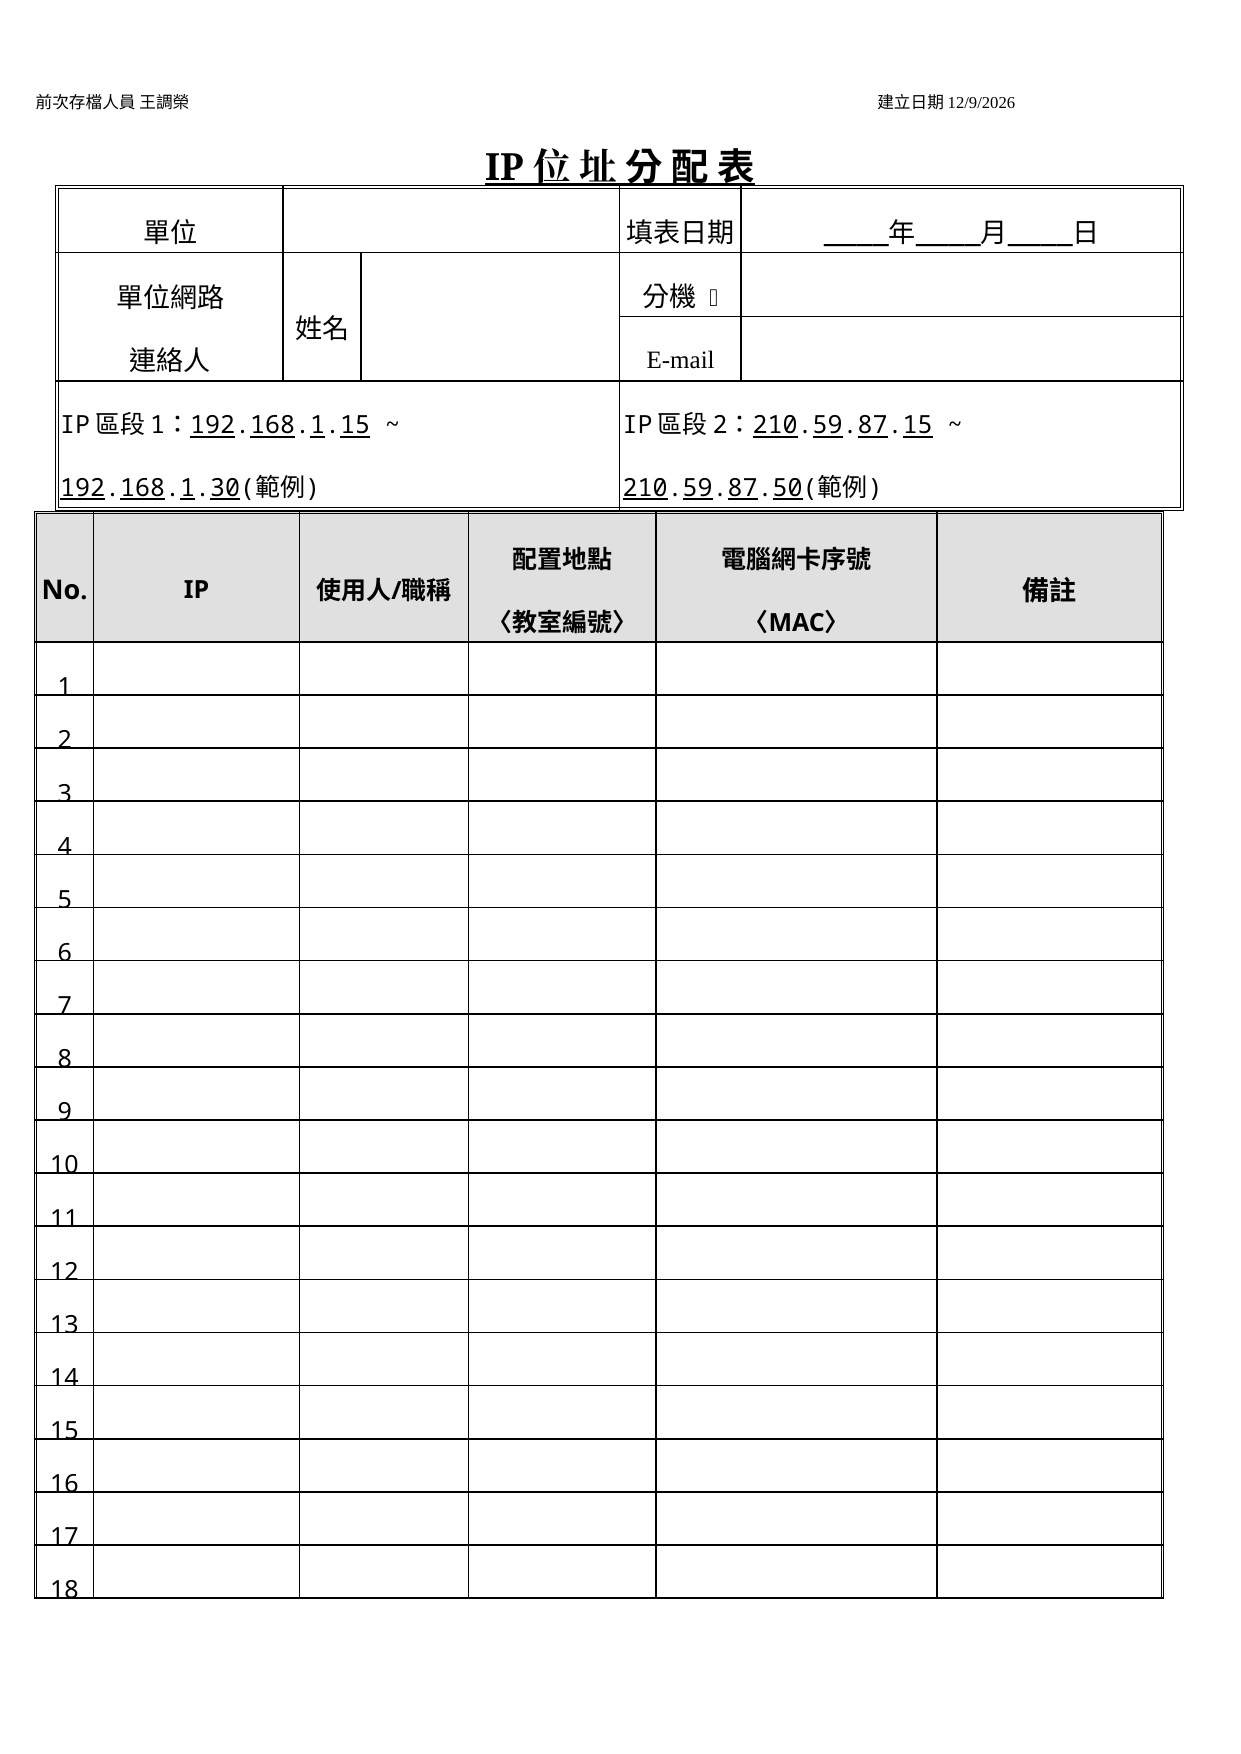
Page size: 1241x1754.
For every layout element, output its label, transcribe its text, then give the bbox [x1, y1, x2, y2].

table_cell [469, 1546, 655, 1597]
table_cell [94, 1174, 299, 1225]
table_cell [300, 1015, 468, 1066]
table_cell [938, 1015, 1161, 1066]
table_cell [300, 749, 468, 800]
table_cell 15 [37, 1386, 93, 1438]
table_cell [94, 1493, 299, 1544]
table_cell [300, 1386, 468, 1438]
table_cell [300, 643, 468, 694]
table_cell [94, 1015, 299, 1066]
table_cell [938, 1386, 1161, 1438]
table_cell [938, 1227, 1161, 1278]
table_cell [938, 908, 1161, 960]
table_cell 單位網路 連絡人 [59, 253, 282, 380]
table_cell [300, 696, 468, 747]
table_cell IP區段1：192.168.1.15 ~ 192.168.1.30(範例) [59, 382, 619, 506]
table_cell [938, 1280, 1161, 1332]
table_cell [300, 961, 468, 1013]
table_cell [657, 908, 936, 960]
table_cell [469, 908, 655, 960]
table_cell 16 [37, 1440, 93, 1491]
table_cell [300, 1068, 468, 1119]
table_cell [657, 1546, 936, 1597]
table_header 使用人/職稱 [300, 514, 468, 641]
table_cell [300, 1546, 468, 1597]
table_cell [657, 1386, 936, 1438]
table_cell 2 [37, 696, 93, 747]
table_cell [469, 696, 655, 747]
table_header 單位 [59, 189, 282, 252]
table_cell [469, 1440, 655, 1491]
table_cell [938, 643, 1161, 694]
table_cell [657, 696, 936, 747]
table_cell [657, 802, 936, 853]
table_cell [469, 855, 655, 907]
table_cell [300, 1440, 468, 1491]
text IP 位 址 分 配 表 [35, 122, 1204, 184]
table_cell [469, 1386, 655, 1438]
table_cell [742, 317, 1180, 380]
table_cell [938, 1493, 1161, 1544]
table_cell [469, 1333, 655, 1385]
table_header 填表日期 [620, 189, 740, 252]
table_cell [94, 802, 299, 853]
table_cell [938, 749, 1161, 800]
table_cell [300, 1333, 468, 1385]
table_cell [94, 1227, 299, 1278]
table_cell [938, 1174, 1161, 1225]
table_cell [94, 908, 299, 960]
table_header 備註 [938, 514, 1161, 641]
table_cell 4 [37, 802, 93, 853]
table_cell [469, 1121, 655, 1172]
table_cell [938, 961, 1161, 1013]
table_cell [938, 696, 1161, 747]
table_cell [94, 696, 299, 747]
table_header No. [37, 514, 93, 641]
table_cell 18 [37, 1546, 93, 1597]
table_cell [94, 855, 299, 907]
table_cell 14 [37, 1333, 93, 1385]
table_cell 6 [37, 908, 93, 960]
table_cell [469, 1227, 655, 1278]
table_cell 13 [37, 1280, 93, 1332]
table_cell 11 [37, 1174, 93, 1225]
table_cell [657, 1333, 936, 1385]
table_cell [300, 1174, 468, 1225]
table_cell 7 [37, 961, 93, 1013]
table_cell [657, 1174, 936, 1225]
table_cell [300, 1227, 468, 1278]
table_cell [657, 1493, 936, 1544]
table_cell [938, 1068, 1161, 1119]
table_cell [469, 1068, 655, 1119]
table_cell [300, 908, 468, 960]
table_cell [300, 1121, 468, 1172]
table_cell [94, 1546, 299, 1597]
table_header 電腦網卡序號 〈MAC〉 [657, 514, 936, 641]
table_cell [362, 253, 619, 380]
table_cell [300, 855, 468, 907]
table_cell [94, 1280, 299, 1332]
table_cell 3 [37, 749, 93, 800]
table_cell [469, 961, 655, 1013]
table_cell 5 [37, 855, 93, 907]
table_cell IP區段2：210.59.87.15 ~ 210.59.87.50(範例) [620, 382, 1180, 506]
table_cell 分機  [620, 253, 740, 316]
table_cell [938, 802, 1161, 853]
table_cell [657, 1015, 936, 1066]
table_cell [938, 1546, 1161, 1597]
table_cell [469, 1493, 655, 1544]
table_cell [938, 1333, 1161, 1385]
table_cell [938, 1440, 1161, 1491]
table_cell [469, 1280, 655, 1332]
table_cell [938, 855, 1161, 907]
table_cell [94, 749, 299, 800]
table_cell [657, 749, 936, 800]
table_cell [94, 643, 299, 694]
table_header 配置地點 〈教室編號〉 [469, 514, 655, 641]
table_cell 12 [37, 1227, 93, 1278]
table_cell 17 [37, 1493, 93, 1544]
table_cell [469, 749, 655, 800]
table_cell [657, 1440, 936, 1491]
table_header ____年____月____日 [742, 189, 1180, 252]
table_cell [300, 1280, 468, 1332]
table_cell [657, 855, 936, 907]
table_cell [94, 1121, 299, 1172]
table_cell 1 [37, 643, 93, 694]
table_cell [94, 1068, 299, 1119]
table_cell [657, 961, 936, 1013]
table_cell E-mail [620, 317, 740, 380]
table_cell [657, 1121, 936, 1172]
table_cell [657, 1227, 936, 1278]
table_cell [657, 643, 936, 694]
table_cell [94, 1386, 299, 1438]
table_cell [657, 1280, 936, 1332]
table_cell [94, 961, 299, 1013]
table_cell 10 [37, 1121, 93, 1172]
table_cell [742, 253, 1180, 316]
table_cell [469, 802, 655, 853]
table_cell [657, 1068, 936, 1119]
table_header IP [94, 514, 299, 641]
table_cell 姓名 [284, 253, 360, 380]
table_cell [469, 1174, 655, 1225]
table_header [284, 189, 619, 252]
table_cell [300, 1493, 468, 1544]
table_cell 8 [37, 1015, 93, 1066]
table_cell [300, 802, 468, 853]
table_cell [469, 643, 655, 694]
table_cell [938, 1121, 1161, 1172]
table_cell [94, 1333, 299, 1385]
table_cell [469, 1015, 655, 1066]
table_cell [94, 1440, 299, 1491]
table_cell 9 [37, 1068, 93, 1119]
